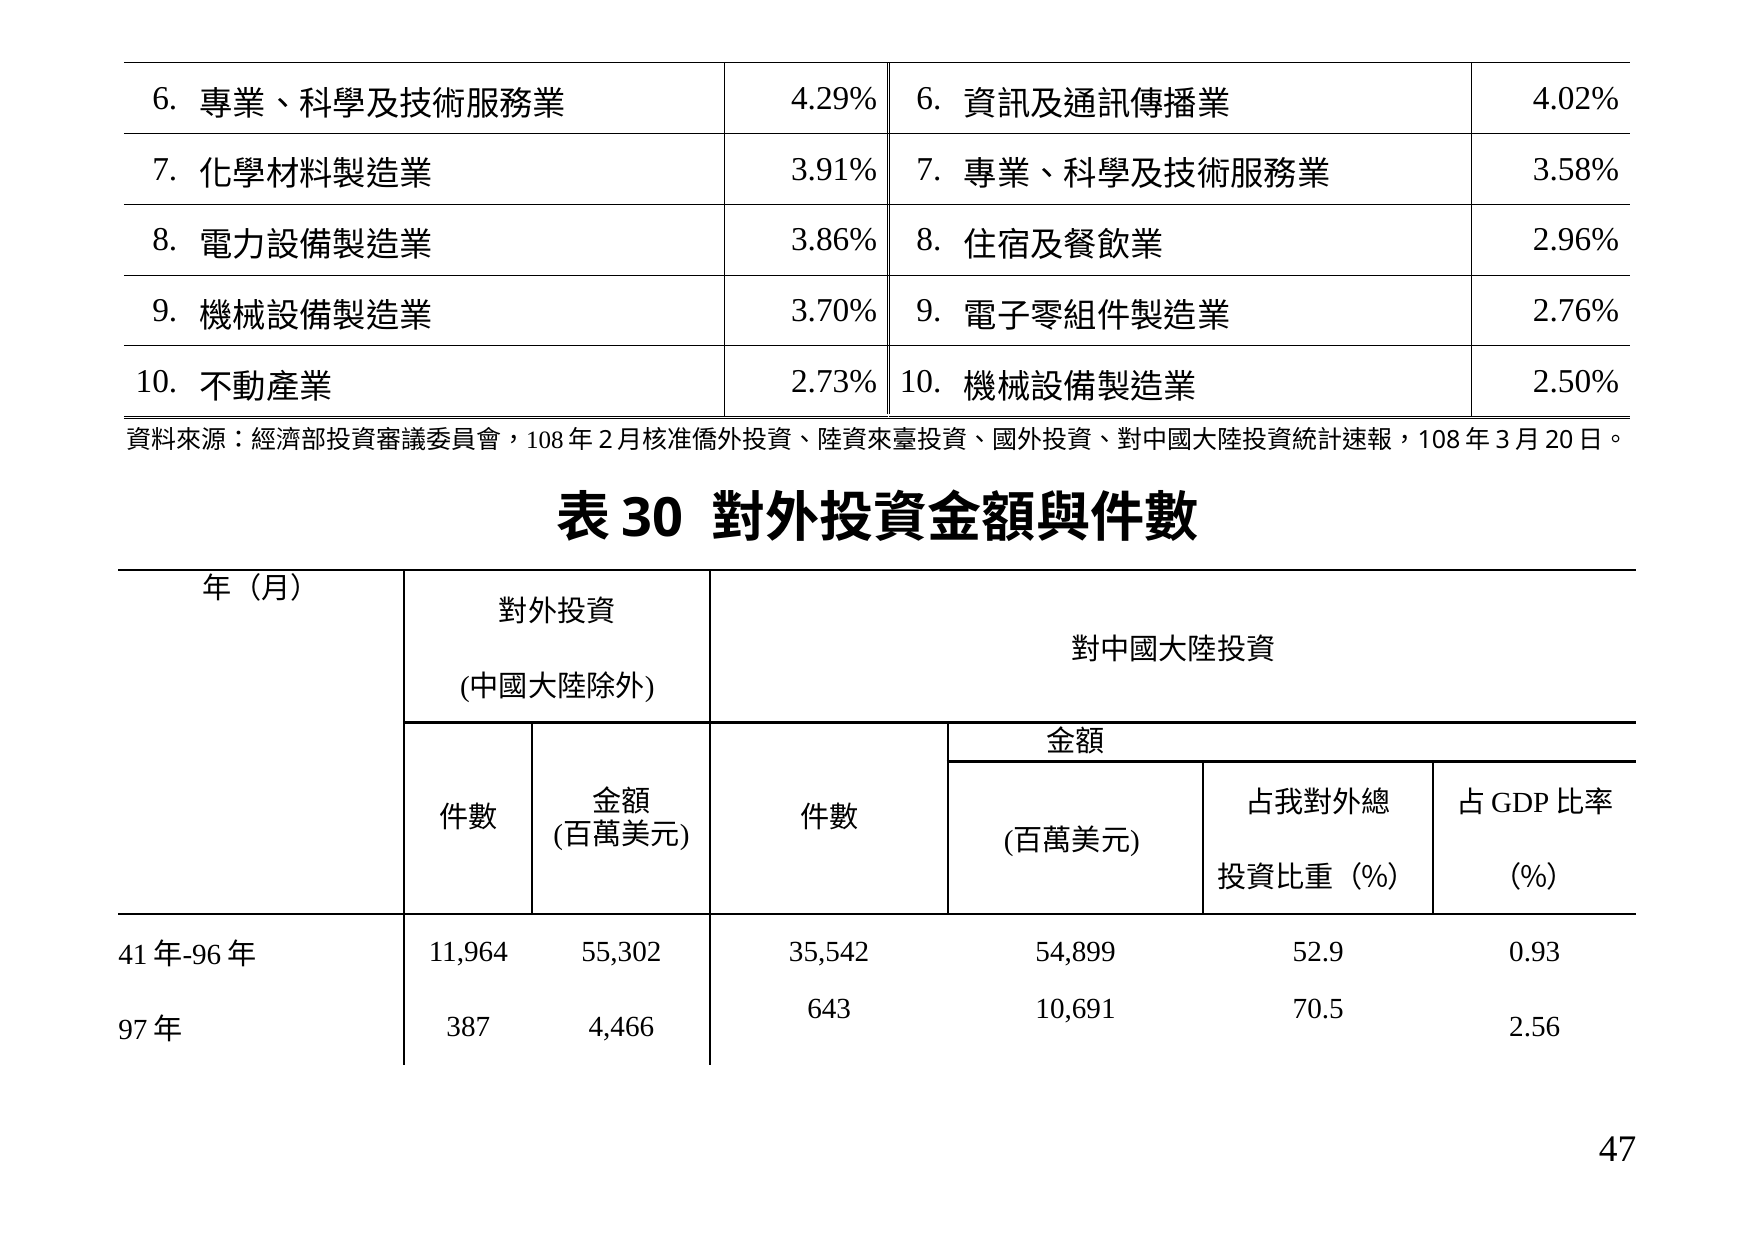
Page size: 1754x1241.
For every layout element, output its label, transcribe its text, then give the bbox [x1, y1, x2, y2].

table_cell 9. [124, 276, 188, 345]
table_cell 10,691 [948, 990, 1203, 1064]
table_cell 電力設備製造業 [188, 205, 724, 274]
text 資料來源：經濟部投資審議委員會，108年2月核准僑外投資、陸資來臺投資、國外投資、對中國大陸投資統計速報，108年3月20日。 [118, 419, 1636, 457]
table_cell [1433, 724, 1636, 760]
table_cell 6. [124, 63, 188, 133]
table_cell 35,542 [711, 915, 948, 989]
table_header 年（月） [118, 571, 403, 912]
table_cell 機械設備製造業 [952, 346, 1471, 416]
table_cell 52.9 [1203, 915, 1433, 989]
table_cell 4.29% [725, 63, 887, 133]
table_cell 387 [405, 990, 532, 1064]
subtitle 表30 對外投資金額與件數 [118, 457, 1636, 569]
table_cell 2.56 [1433, 990, 1636, 1064]
table_cell (百萬美元) [949, 763, 1202, 912]
table_cell 件數 [405, 724, 531, 912]
table_cell 電子零組件製造業 [952, 276, 1471, 345]
table_cell 金額 (百萬美元) [533, 724, 709, 912]
table_cell 4.02% [1472, 63, 1630, 133]
table_cell 2.76% [1472, 276, 1630, 345]
table_cell 11,964 [405, 915, 532, 989]
table_cell 3.70% [725, 276, 887, 345]
table_cell 占GDP比率 （％） [1434, 763, 1636, 912]
table_cell 專業、科學及技術服務業 [952, 134, 1471, 204]
table_cell 0.93 [1433, 915, 1636, 989]
table_cell 件數 [711, 724, 947, 912]
table_cell 2.73% [725, 346, 888, 416]
table_cell 643 [711, 990, 948, 1064]
table_cell 化學材料製造業 [188, 134, 724, 204]
table_cell 6. [890, 63, 952, 133]
table_cell 資訊及通訊傳播業 [952, 63, 1471, 133]
table_cell 2.96% [1472, 205, 1630, 274]
table_cell 3.86% [725, 205, 887, 274]
table_cell 8. [890, 205, 952, 274]
table_cell 55,302 [532, 915, 709, 989]
table_cell 不動產業 [188, 346, 724, 416]
table_cell 9. [890, 276, 952, 345]
table_cell 41年-96年 [118, 915, 403, 989]
table_cell 10. [124, 346, 188, 416]
table_cell 8. [124, 205, 188, 274]
table_cell 機械設備製造業 [188, 276, 724, 345]
table_cell 4,466 [532, 990, 709, 1064]
table_header 對中國大陸投資 [711, 571, 1636, 721]
table_cell 占我對外總 投資比重（％） [1204, 763, 1432, 912]
table_cell [1203, 724, 1433, 760]
table_cell 7. [890, 134, 952, 204]
table_cell 54,899 [948, 915, 1203, 989]
table_cell 70.5 [1203, 990, 1433, 1064]
table_cell 7. [124, 134, 188, 204]
table_cell 專業、科學及技術服務業 [188, 63, 724, 133]
table_cell 3.91% [725, 134, 887, 204]
table_cell 10. [888, 346, 952, 416]
table_cell 金額 [949, 724, 1203, 760]
table_cell 97年 [118, 990, 403, 1064]
table_cell 3.58% [1472, 134, 1630, 204]
table_header 對外投資 (中國大陸除外) [405, 571, 709, 721]
table_cell 2.50% [1472, 346, 1630, 416]
table_cell 住宿及餐飲業 [952, 205, 1471, 274]
